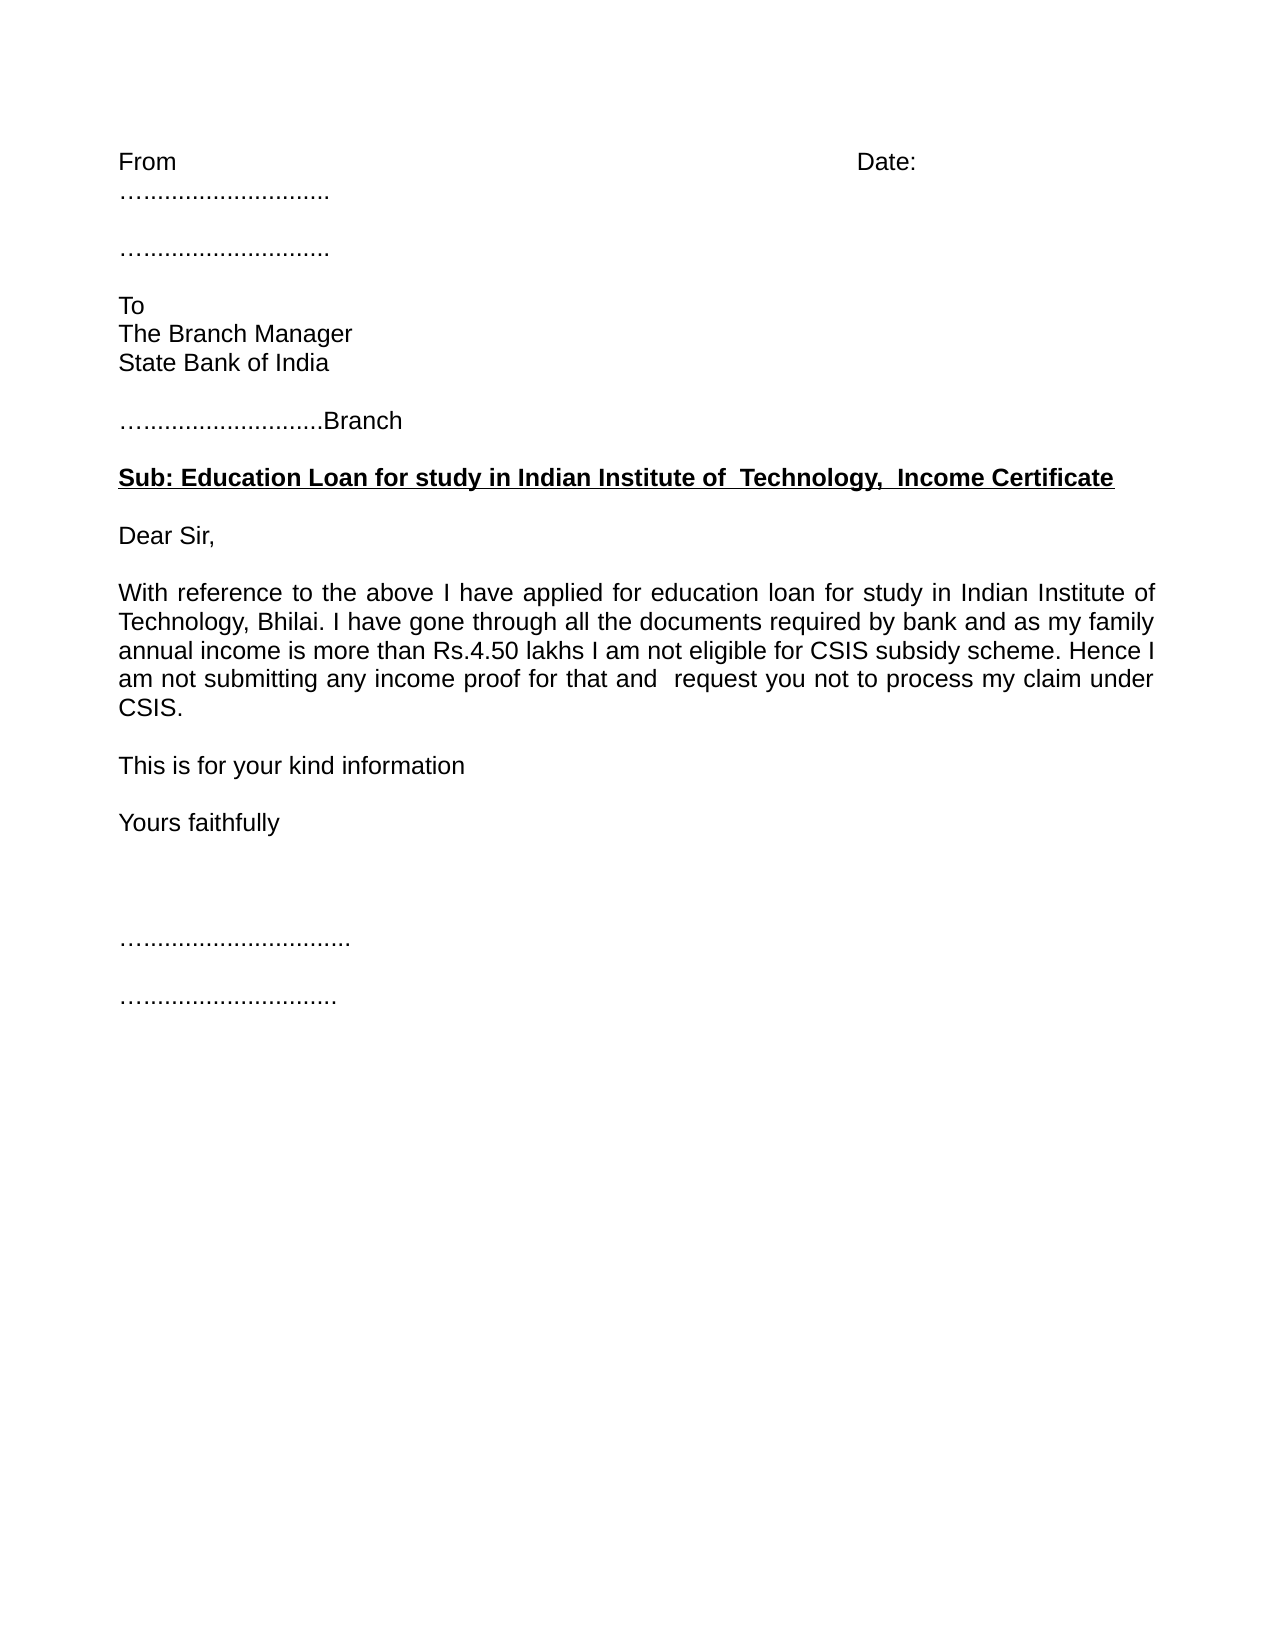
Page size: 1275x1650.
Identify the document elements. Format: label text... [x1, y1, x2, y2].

text Sub: Education Loan for study in Indian Institute of Technology, Income Certificate [118, 463, 1157, 492]
text Yours faithfully [118, 808, 1157, 837]
text With reference to the above I have applied for education loan for study in Indian Institute of Technology, Bhilai. I have gone through all the documents required by bank and as my family annual income is more than Rs.4.50 lakhs I am not eligible for CSIS subsidy scheme. Hence I am not submitting any income proof for that and request you not to process my claim under CSIS. [118, 578, 1157, 722]
text State Bank of India [118, 348, 1157, 377]
text Dear Sir, [118, 521, 1157, 549]
text …........................... [118, 176, 1157, 204]
text …............................ [118, 981, 1157, 1009]
text The Branch Manager [118, 319, 1157, 348]
text ….............................. [118, 923, 1157, 952]
text This is for your kind information [118, 751, 1157, 779]
text …........................... [118, 233, 1157, 262]
text To [118, 291, 1157, 319]
text …..........................Branch [118, 406, 1157, 434]
text From Date: [118, 147, 1157, 176]
